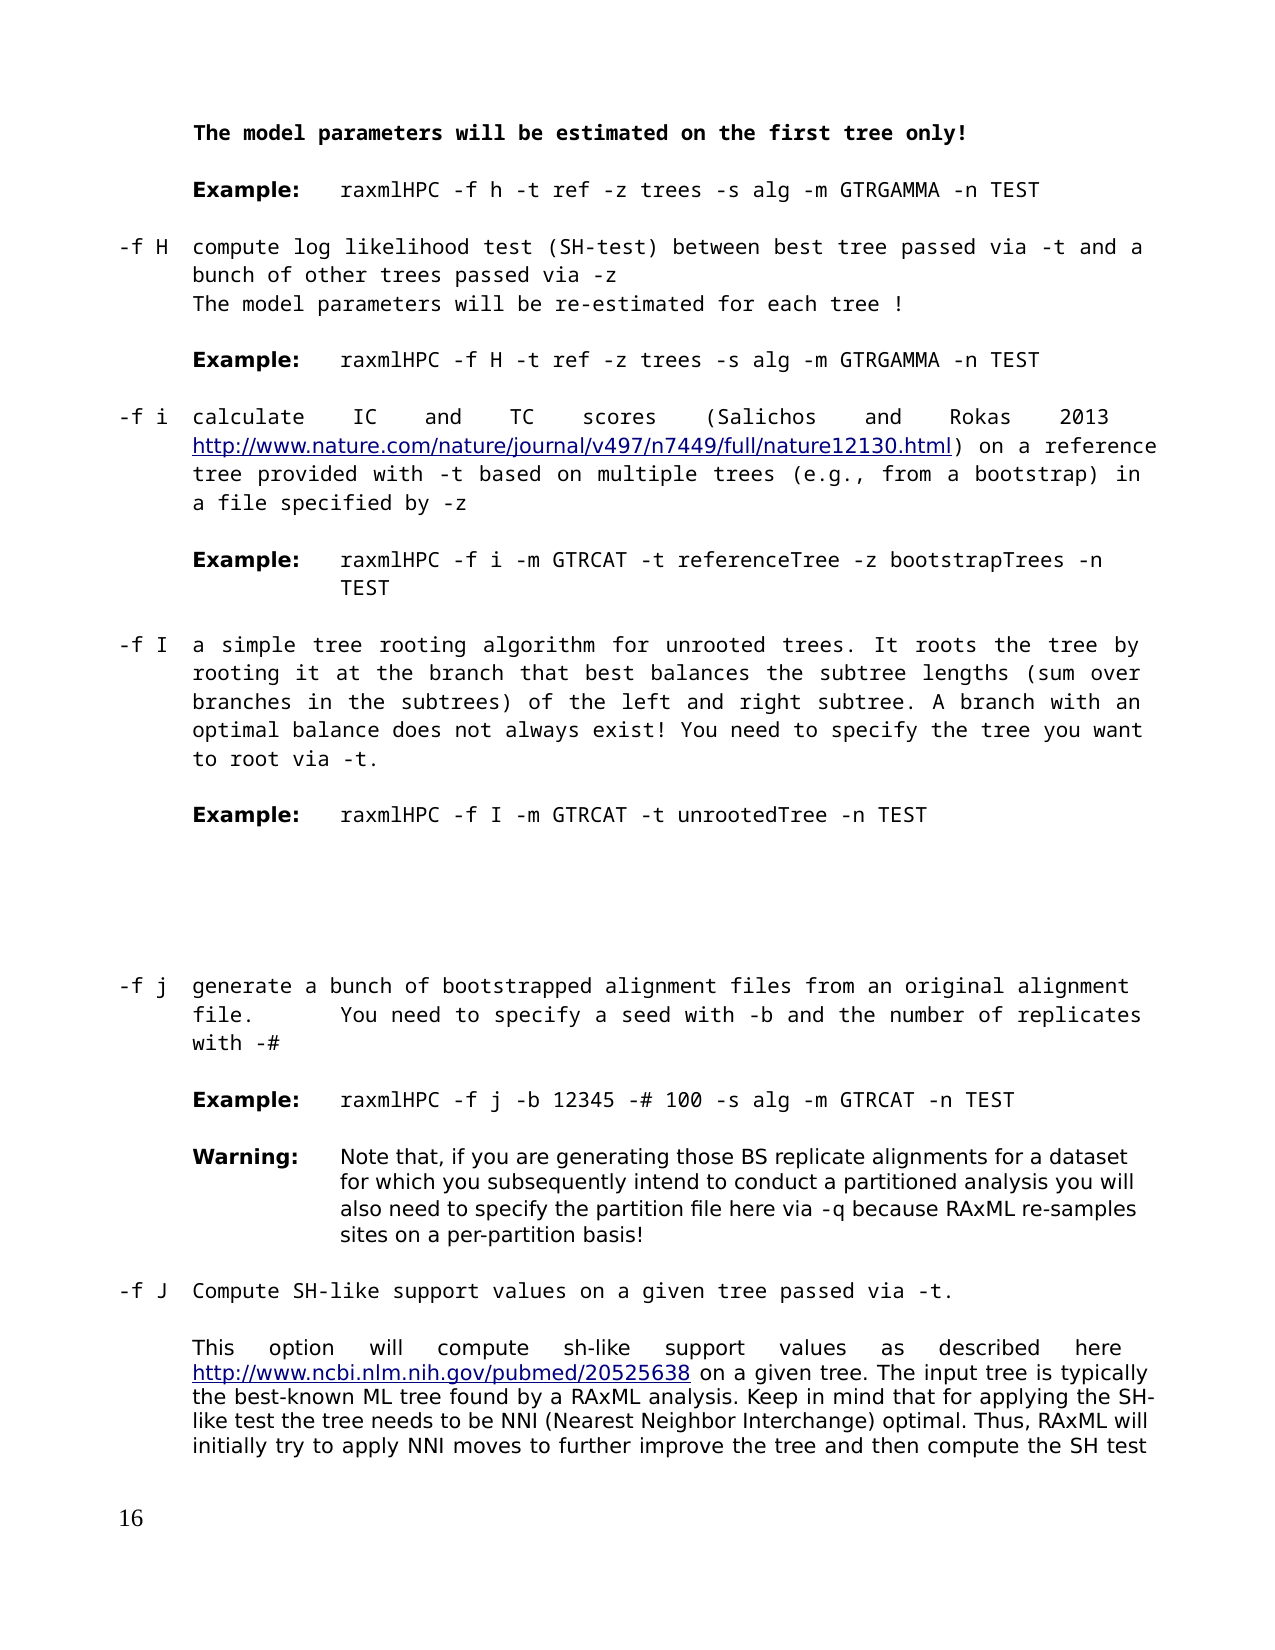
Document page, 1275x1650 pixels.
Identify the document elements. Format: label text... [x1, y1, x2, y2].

text Example: raxmlHPC -f i -m GTRCAT -t referenceTree -z bootstrapTrees -n TEST [118, 545, 1157, 602]
text Example: raxmlHPC -f H -t ref -z trees -s alg -m GTRGAMMA -n TEST [118, 346, 1157, 374]
text Example: raxmlHPC -f h -t ref -z trees -s alg -m GTRGAMMA -n TEST [118, 175, 1157, 203]
text The model parameters will be estimated on the first tree only! [118, 118, 1157, 147]
text This option will compute sh-like support values as described here http://www.ncbi.nlm.nih.gov/pubmed/20525638 on a given tree. The input tree is typically the best-known ML tree found by a RAxML analysis. Keep in mind that for applying the SH- like test the tree needs to be NNI (Nearest Neighbor Interchange) optimal. Thus, RAxML will initially try to apply NNI moves to further improve the tree and then compute the SH test [118, 1333, 1157, 1458]
text -f J Compute SH-like support values on a given tree passed via -t. [118, 1276, 1157, 1304]
text Example: raxmlHPC -f I -m GTRCAT -t unrootedTree -n TEST [118, 801, 1157, 829]
text The model parameters will be re-estimated for each tree ! [118, 289, 1157, 317]
text -f I a simple tree rooting algorithm for unrooted trees. It roots the tree by rooting it at the branch that best balances the subtree lengths (sum over branches in the subtrees) of the left and right subtree. A branch with an optimal balance does not always exist! You need to specify the tree you want to root via -t. [118, 630, 1157, 772]
text -f i calculate IC and TC scores (Salichos and Rokas 2013 http://www.nature.com/nature/journal/v497/n7449/full/nature12130.html) on a reference tree provided with -t based on multiple trees (e.g., from a bootstrap) in a file specified by -z [118, 402, 1157, 516]
text -f j generate a bunch of bootstrapped alignment files from an original alignment file. You need to specify a seed with -b and the number of replicates with -# [118, 971, 1157, 1057]
text Warning: Note that, if you are generating those BS replicate alignments for a dataset for which you subsequently intend to conduct a partitioned analysis you will also need to specify the partition file here via -q because RAxML re-samples sites on a per-partition basis! [118, 1142, 1157, 1247]
text -f H compute log likelihood test (SH-test) between best tree passed via -t and a bunch of other trees passed via -z [118, 232, 1157, 289]
text Example: raxmlHPC -f j -b 12345 -# 100 -s alg -m GTRCAT -n TEST [118, 1085, 1157, 1113]
